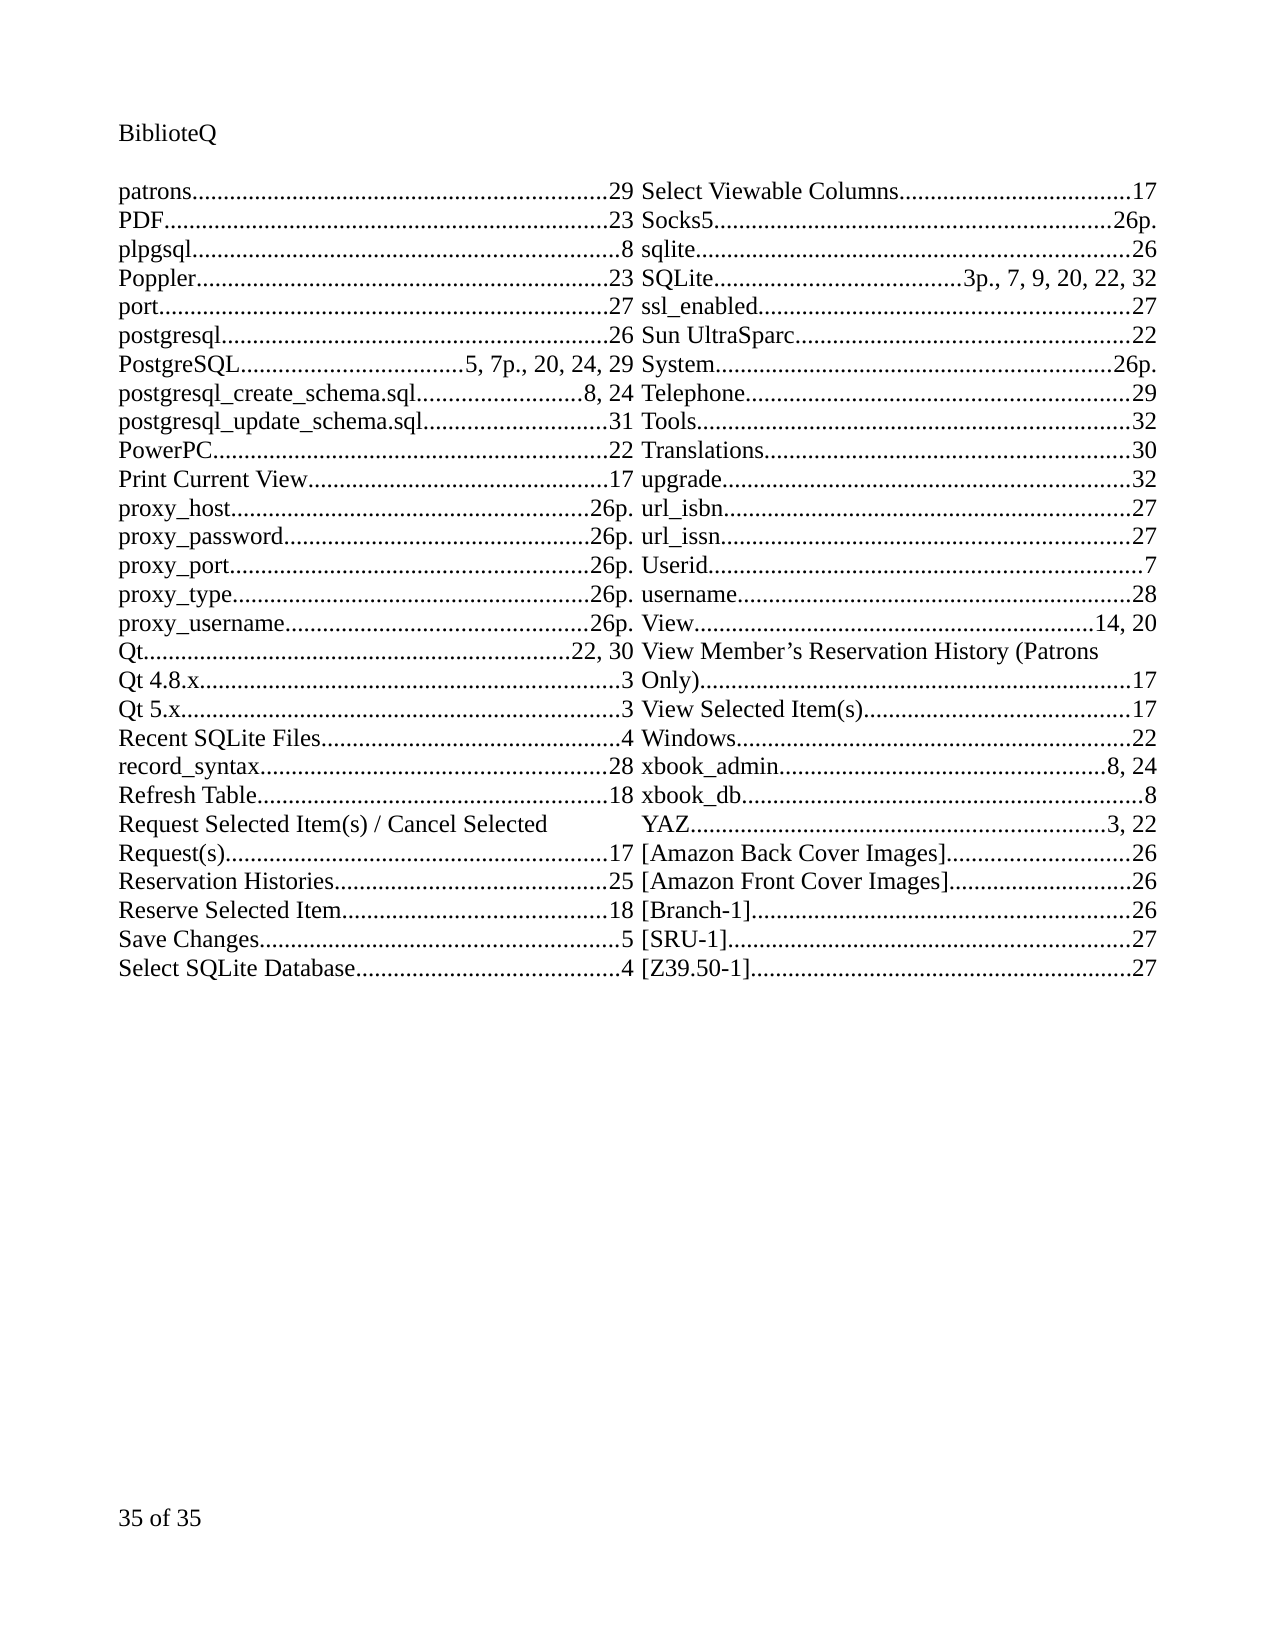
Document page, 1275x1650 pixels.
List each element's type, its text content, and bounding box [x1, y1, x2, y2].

text System 26p. [641, 349, 1157, 378]
text Select Viewable Columns 17 [641, 176, 1157, 205]
text postgresql 26 [118, 320, 634, 349]
text proxy_password 26p. [118, 521, 634, 550]
text port 27 [118, 291, 634, 320]
text ssl_enabled 27 [641, 291, 1157, 320]
text postgresql_create_schema.sql 8, 24 [118, 378, 634, 406]
text Reserve Selected Item 18 [118, 895, 634, 924]
text proxy_host 26p. [118, 493, 634, 521]
text View Selected Item(s) 17 [641, 694, 1157, 723]
text [Branch-1] 26 [641, 895, 1157, 924]
text PDF 23 [118, 205, 634, 234]
text Tools 32 [641, 406, 1157, 435]
text Sun UltraSparc 22 [641, 320, 1157, 349]
text Translations 30 [641, 435, 1157, 464]
text proxy_username 26p. [118, 608, 634, 636]
text postgresql_update_schema.sql 31 [118, 406, 634, 435]
text proxy_port 26p. [118, 550, 634, 579]
text SQLite 3p., 7, 9, 20, 22, 32 [641, 263, 1157, 291]
text YAZ 3, 22 [641, 809, 1157, 838]
text Save Changes 5 [118, 924, 634, 953]
text username 28 [641, 579, 1157, 608]
text record_syntax 28 [118, 751, 634, 780]
text Qt 4.8.x 3 [118, 665, 634, 694]
text proxy_type 26p. [118, 579, 634, 608]
text View Member’s Reservation History (Patrons Only) 17 [641, 636, 1157, 694]
text [Amazon Front Cover Images] 26 [641, 866, 1157, 895]
text View 14, 20 [641, 608, 1157, 636]
text Socks5 26p. [641, 205, 1157, 234]
text [Amazon Back Cover Images] 26 [641, 838, 1157, 866]
text xbook_admin 8, 24 [641, 751, 1157, 780]
text [Z39.50-1] 27 [641, 953, 1157, 981]
text PowerPC 22 [118, 435, 634, 464]
text [SRU-1] 27 [641, 924, 1157, 953]
text patrons 29 [118, 176, 634, 205]
text Poppler 23 [118, 263, 634, 291]
text Refresh Table 18 [118, 780, 634, 809]
text url_issn 27 [641, 521, 1157, 550]
text xbook_db 8 [641, 780, 1157, 809]
text sqlite 26 [641, 234, 1157, 263]
text Qt 5.x 3 [118, 694, 634, 723]
text Reservation Histories 25 [118, 866, 634, 895]
text Qt 22, 30 [118, 636, 634, 665]
text Userid 7 [641, 550, 1157, 579]
text Select SQLite Database 4 [118, 953, 634, 981]
text Recent SQLite Files 4 [118, 723, 634, 751]
text Request Selected Item(s) / Cancel Selected Request(s) 17 [118, 809, 634, 866]
text Print Current View 17 [118, 464, 634, 493]
text PostgreSQL 5, 7p., 20, 24, 29 [118, 349, 634, 378]
text upgrade 32 [641, 464, 1157, 493]
text plpgsql 8 [118, 234, 634, 263]
text url_isbn 27 [641, 493, 1157, 521]
text Telephone 29 [641, 378, 1157, 406]
text Windows 22 [641, 723, 1157, 751]
